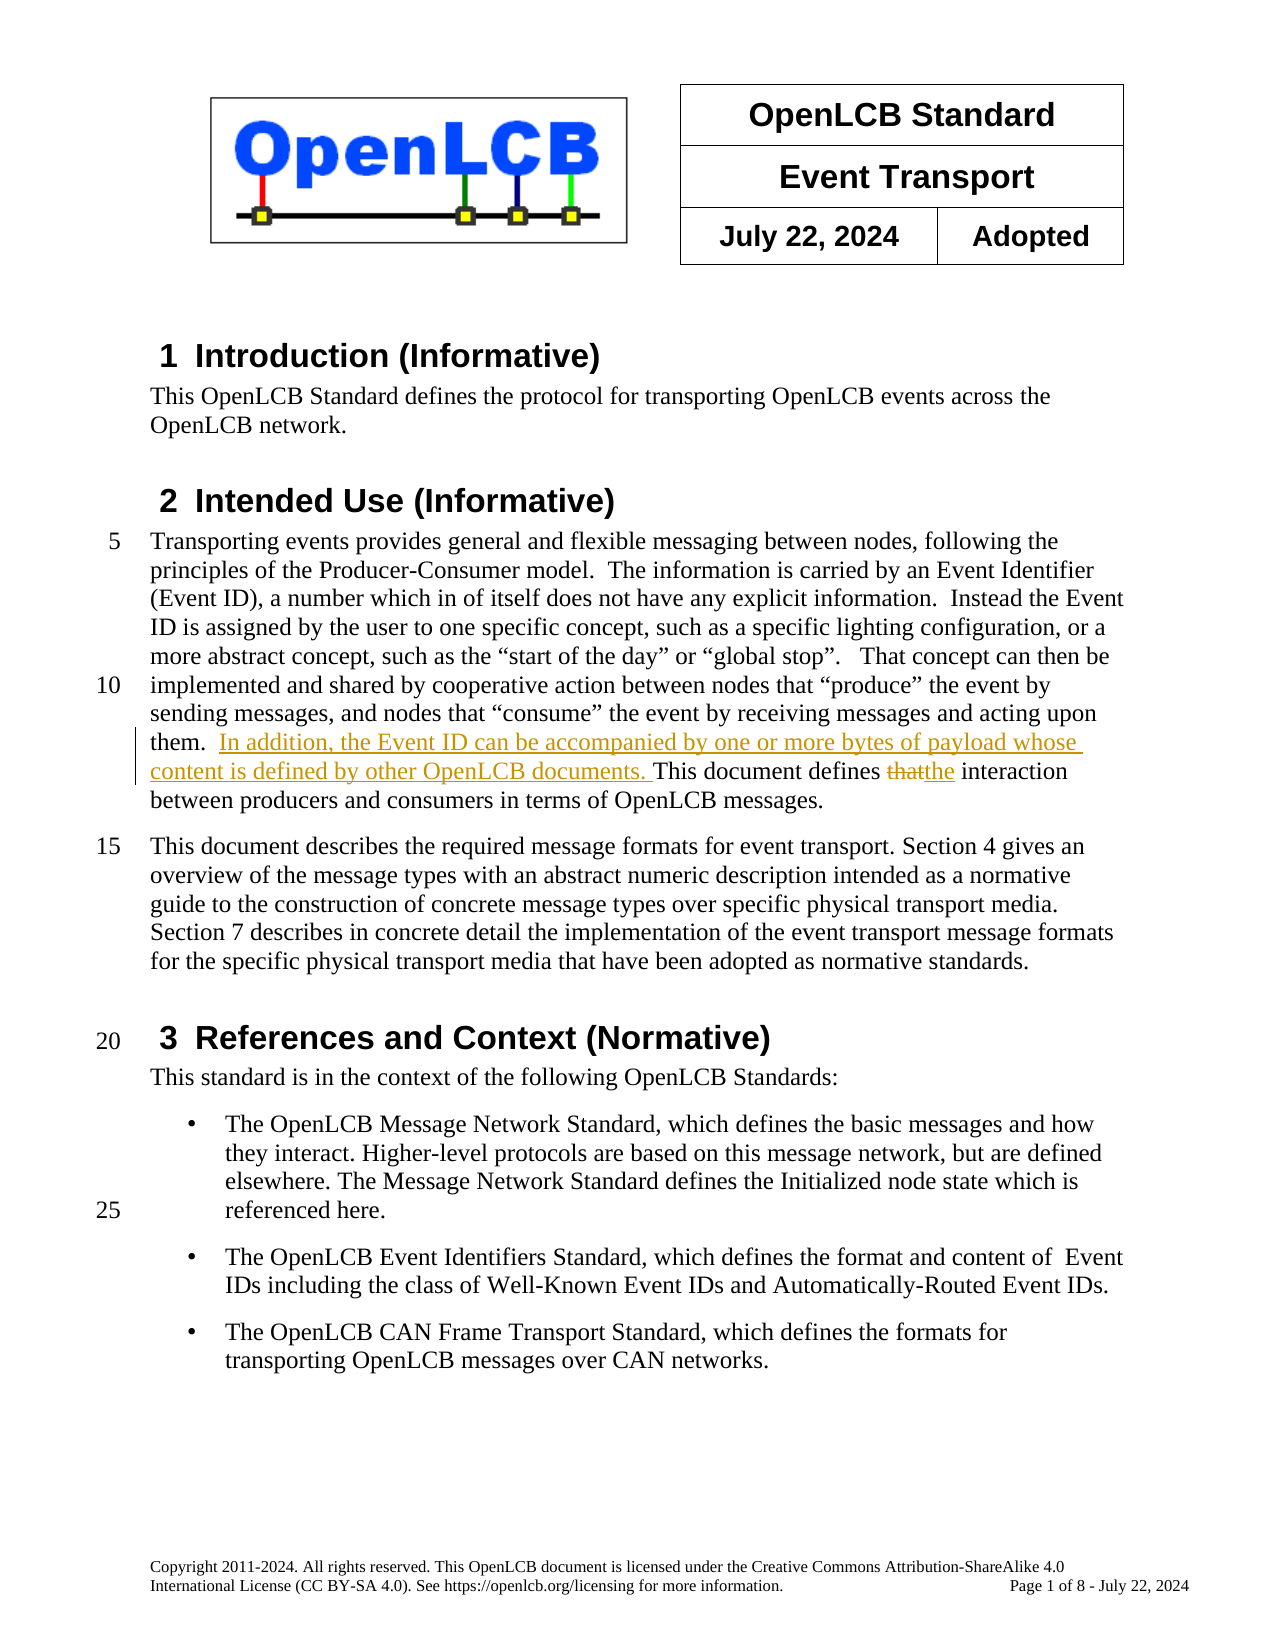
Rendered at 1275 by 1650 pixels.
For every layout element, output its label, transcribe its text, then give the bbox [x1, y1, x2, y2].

subtitle References and Context (Normative) [150, 1018, 1125, 1056]
text Transporting events provides general and flexible messaging between nodes, following the principles of the Producer-Consumer model. The information is carried by an Event Identifier (Event ID), a number which in of itself does not have any explicit information. Instead the Event ID is assigned by the user to one specific concept, such as a specific lighting configuration, or a more abstract concept, such as the “start of the day” or “global stop”. That concept can then be implemented and shared by cooperative action between nodes that “produce” the event by sending messages, and nodes that “consume” the event by receiving messages and acting upon them. In addition, the Event ID can be accompanied by one or more bytes of payload whose content is defined by other OpenLCB documents. This document defines the interaction between producers and consumers in terms of OpenLCB messages. [150, 526, 1125, 813]
picture [209, 96, 629, 245]
text This OpenLCB Standard defines the protocol for transporting OpenLCB events across the OpenLCB network. [150, 381, 1125, 439]
subtitle Introduction (Informative) [150, 336, 1125, 375]
list The OpenLCB CAN Frame Transport Standard, which defines the formats for transporting OpenLCB messages over CAN networks. [187, 1317, 1125, 1374]
text This standard is in the context of the following OpenLCB Standards: [150, 1062, 1125, 1091]
list The OpenLCB Event Identifiers Standard, which defines the format and content of Event IDs including the class of Well-Known Event IDs and Automatically-Routed Event IDs. [187, 1242, 1125, 1299]
text This document describes the required message formats for event transport. Section 4 gives an overview of the message types with an abstract numeric description intended as a normative guide to the construction of concrete message types over specific physical transport media. Section 7 describes in concrete detail the implementation of the event transport message formats for the specific physical transport media that have been adopted as normative standards. [150, 831, 1125, 975]
subtitle Intended Use (Informative) [150, 481, 1125, 520]
list The OpenLCB Message Network Standard, which defines the basic messages and how they interact. Higher-level protocols are based on this message network, but are defined elsewhere. The Message Network Standard defines the Initialized node state which is referenced here. [187, 1109, 1125, 1224]
